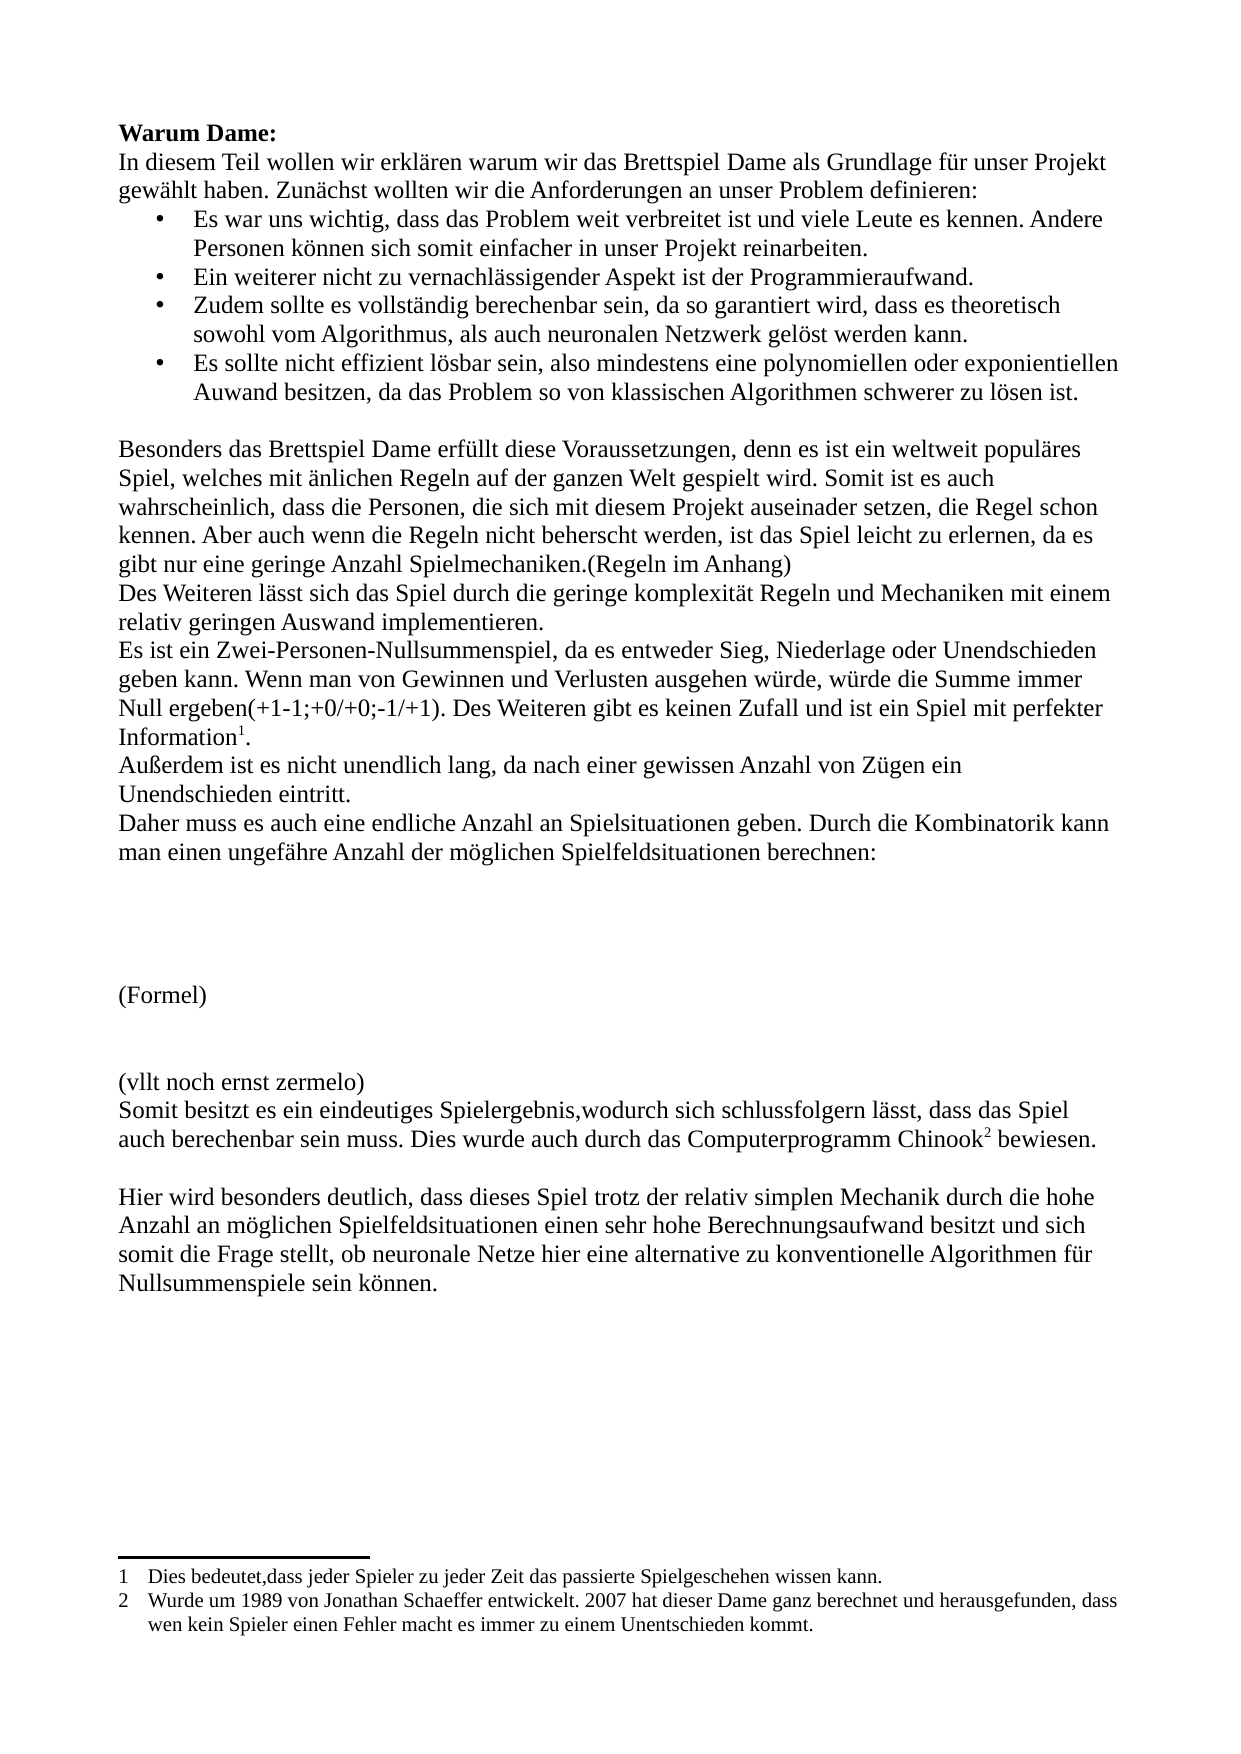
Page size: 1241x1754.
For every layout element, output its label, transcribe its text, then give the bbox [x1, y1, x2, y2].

text Warum Dame: [118, 118, 1122, 147]
text Besonders das Brettspiel Dame erfüllt diese Voraussetzungen, denn es ist ein weltweit populäres Spiel, welches mit änlichen Regeln auf der ganzen Welt gespielt wird. Somit ist es auch wahrscheinlich, dass die Personen, die sich mit diesem Projekt auseinader setzen, die Regel schon kennen. Aber auch wenn die Regeln nicht beherscht werden, ist das Spiel leicht zu erlernen, da es gibt nur eine geringe Anzahl Spielmechaniken.(Regeln im Anhang) [118, 434, 1122, 578]
list Zudem sollte es vollständig berechenbar sein, da so garantiert wird, dass es theoretisch sowohl vom Algorithmus, als auch neuronalen Netzwerk gelöst werden kann. [156, 291, 1122, 348]
text Daher muss es auch eine endliche Anzahl an Spielsituationen geben. Durch die Kombinatorik kann man einen ungefähre Anzahl der möglichen Spielfeldsituationen berechnen: [118, 808, 1122, 866]
text Es ist ein Zwei-Personen-Nullsummenspiel, da es entweder Sieg, Niederlage oder Unendschieden geben kann. Wenn man von Gewinnen und Verlusten ausgehen würde, würde die Summe immer Null ergeben(+1-1;+0/+0;-1/+1). Des Weiteren gibt es keinen Zufall und ist ein Spiel mit perfekter Information. [118, 636, 1122, 751]
text Somit besitzt es ein eindeutiges Spielergebnis,wodurch sich schlussfolgern lässt, dass das Spiel auch berechenbar sein muss. Dies wurde auch durch das Computerprogramm Chinook bewiesen. [118, 1096, 1122, 1153]
text Außerdem ist es nicht unendlich lang, da nach einer gewissen Anzahl von Zügen ein Unendschieden eintritt. [118, 751, 1122, 808]
text (Formel) [118, 981, 1122, 1009]
list Es sollte nicht effizient lösbar sein, also mindestens eine polynomiellen oder exponientiellen Auwand besitzen, da das Problem so von klassischen Algorithmen schwerer zu lösen ist. [156, 348, 1122, 406]
list Es war uns wichtig, dass das Problem weit verbreitet ist und viele Leute es kennen. Andere Personen können sich somit einfacher in unser Projekt reinarbeiten. [156, 204, 1122, 262]
text Dies bedeutet,dass jeder Spieler zu jeder Zeit das passierte Spielgeschehen wissen kann. [118, 1563, 1122, 1588]
text Hier wird besonders deutlich, dass dieses Spiel trotz der relativ simplen Mechanik durch die hohe Anzahl an möglichen Spielfeldsituationen einen sehr hohe Berechnungsaufwand besitzt und sich somit die Frage stellt, ob neuronale Netze hier eine alternative zu konventionelle Algorithmen für Nullsummenspiele sein können. [118, 1182, 1122, 1297]
text In diesem Teil wollen wir erklären warum wir das Brettspiel Dame als Grundlage für unser Projekt gewählt haben. Zunächst wollten wir die Anforderungen an unser Problem definieren: [118, 147, 1122, 204]
text Wurde um 1989 von Jonathan Schaeffer entwickelt. 2007 hat dieser Dame ganz berechnet und herausgefunden, dass wen kein Spieler einen Fehler macht es immer zu einem Unentschieden kommt. [118, 1588, 1122, 1636]
list Ein weiterer nicht zu vernachlässigender Aspekt ist der Programmieraufwand. [156, 262, 1122, 291]
text (vllt noch ernst zermelo) [118, 1067, 1122, 1096]
text Des Weiteren lässt sich das Spiel durch die geringe komplexität Regeln und Mechaniken mit einem relativ geringen Auswand implementieren. [118, 578, 1122, 636]
